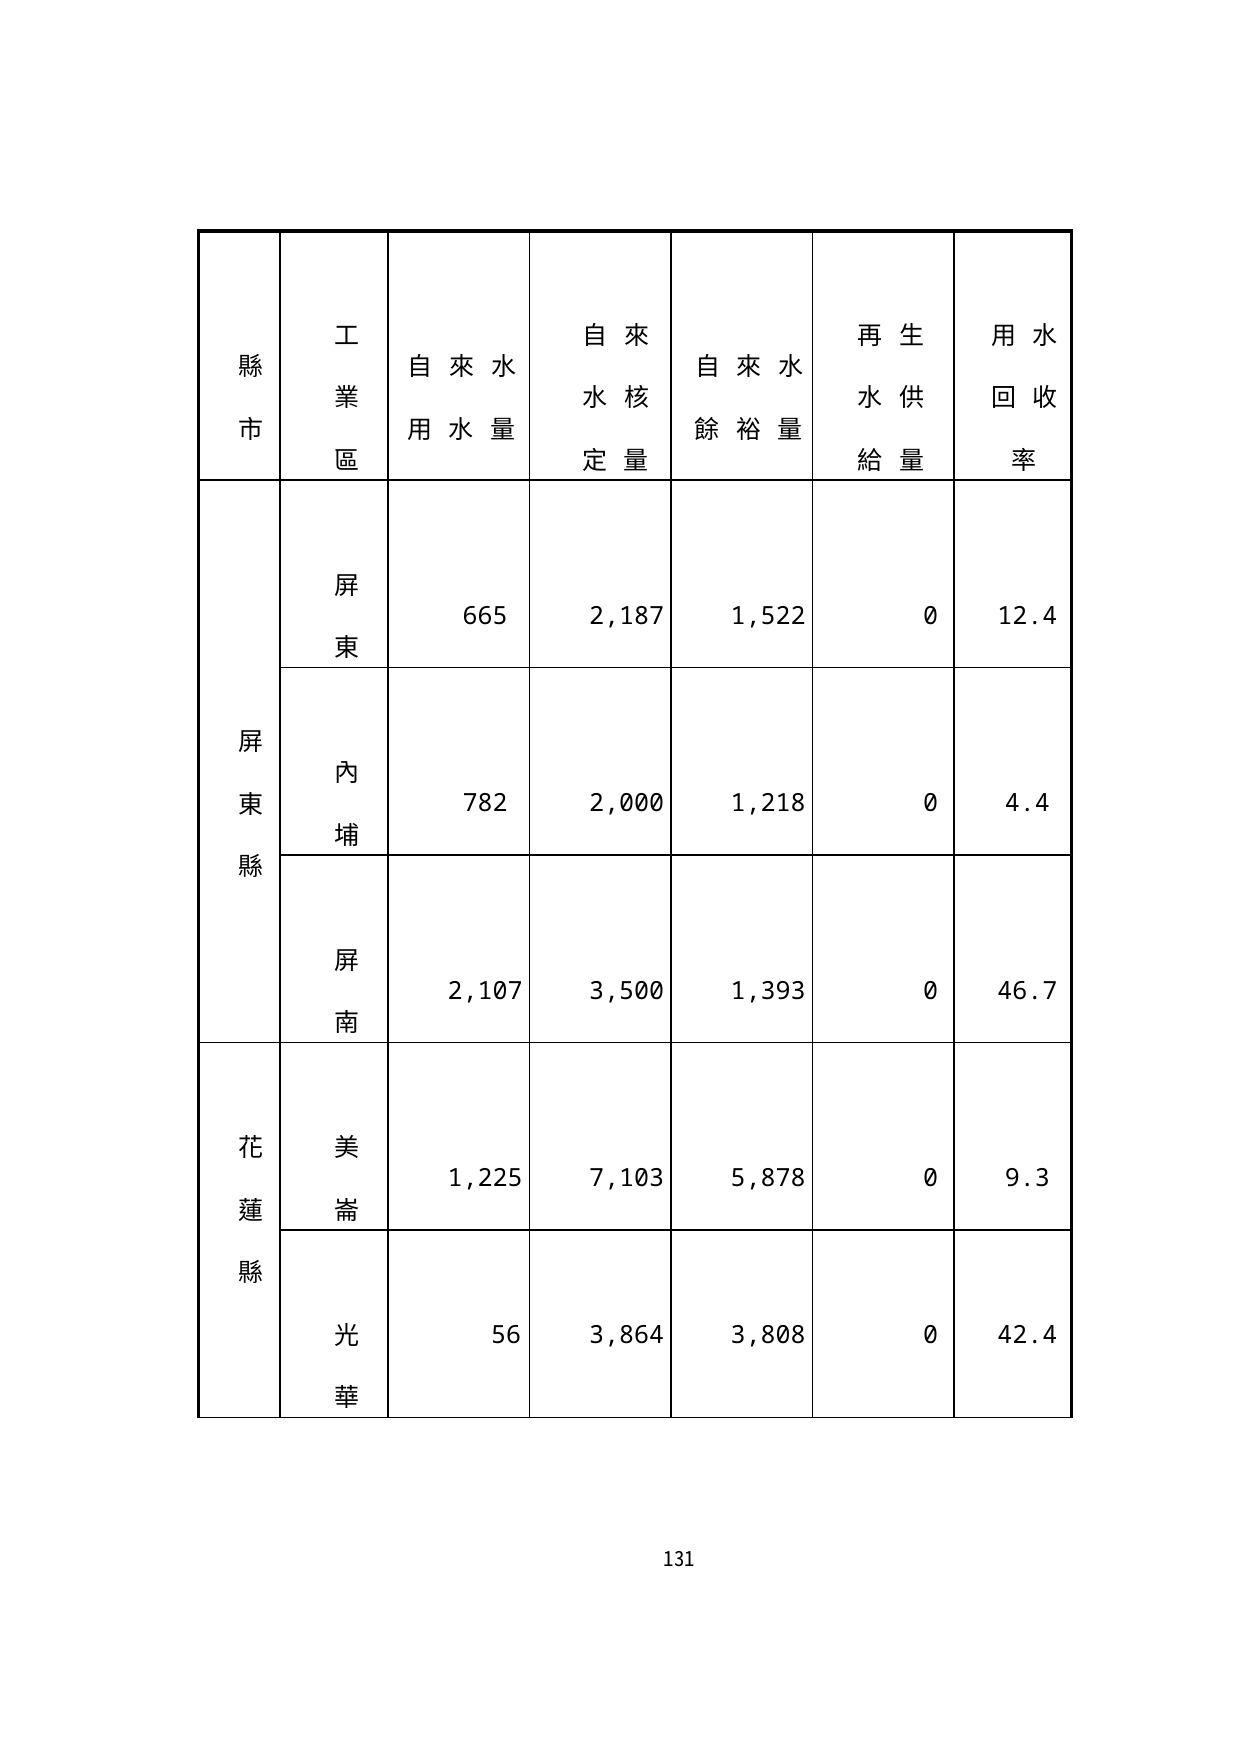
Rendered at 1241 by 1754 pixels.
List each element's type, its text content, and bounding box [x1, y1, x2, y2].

table_cell 782 [389, 668, 529, 854]
table_cell 7,103 [530, 1043, 670, 1229]
table_header 縣市 [200, 233, 279, 479]
table_cell 屏南 [281, 856, 387, 1042]
table_cell 0 [813, 481, 953, 667]
table_cell 2,000 [530, 668, 670, 854]
table_cell 1,393 [672, 856, 812, 1042]
table_cell 4.4 [955, 668, 1070, 854]
table_header 自來水核定量 [530, 233, 670, 479]
table_cell 0 [813, 856, 953, 1042]
table_cell 0 [813, 668, 953, 854]
table_cell 56 [389, 1231, 529, 1417]
table_cell 46.7 [955, 856, 1070, 1042]
table_cell 3,500 [530, 856, 670, 1042]
table_cell 美崙 [281, 1043, 387, 1229]
table_cell 花蓮縣 [200, 1043, 279, 1417]
table_cell 內埔 [281, 668, 387, 854]
table_cell 光華 [281, 1231, 387, 1417]
table_cell 1,522 [672, 481, 812, 667]
table_cell 5,878 [672, 1043, 812, 1229]
table_cell 1,218 [672, 668, 812, 854]
table_cell 屏東 [281, 481, 387, 667]
table_cell 9.3 [955, 1043, 1070, 1229]
table_cell 0 [813, 1231, 953, 1417]
table_cell 0 [813, 1043, 953, 1229]
table_header 自來水餘裕量 [672, 233, 812, 479]
table_cell 3,864 [530, 1231, 670, 1417]
table_header 用水回收率 [955, 233, 1070, 479]
table_cell 42.4 [955, 1231, 1070, 1417]
table_cell 1,225 [389, 1043, 529, 1229]
table_header 自來水用水量 [389, 233, 529, 479]
table_cell 2,107 [389, 856, 529, 1042]
table_cell 2,187 [530, 481, 670, 667]
table_header 工業區 [281, 233, 387, 479]
table_cell 屏東縣 [200, 481, 279, 1042]
table_header 再生水供給量 [813, 233, 953, 479]
table_cell 12.4 [955, 481, 1070, 667]
table_cell 3,808 [672, 1231, 812, 1417]
table_cell 665 [389, 481, 529, 667]
